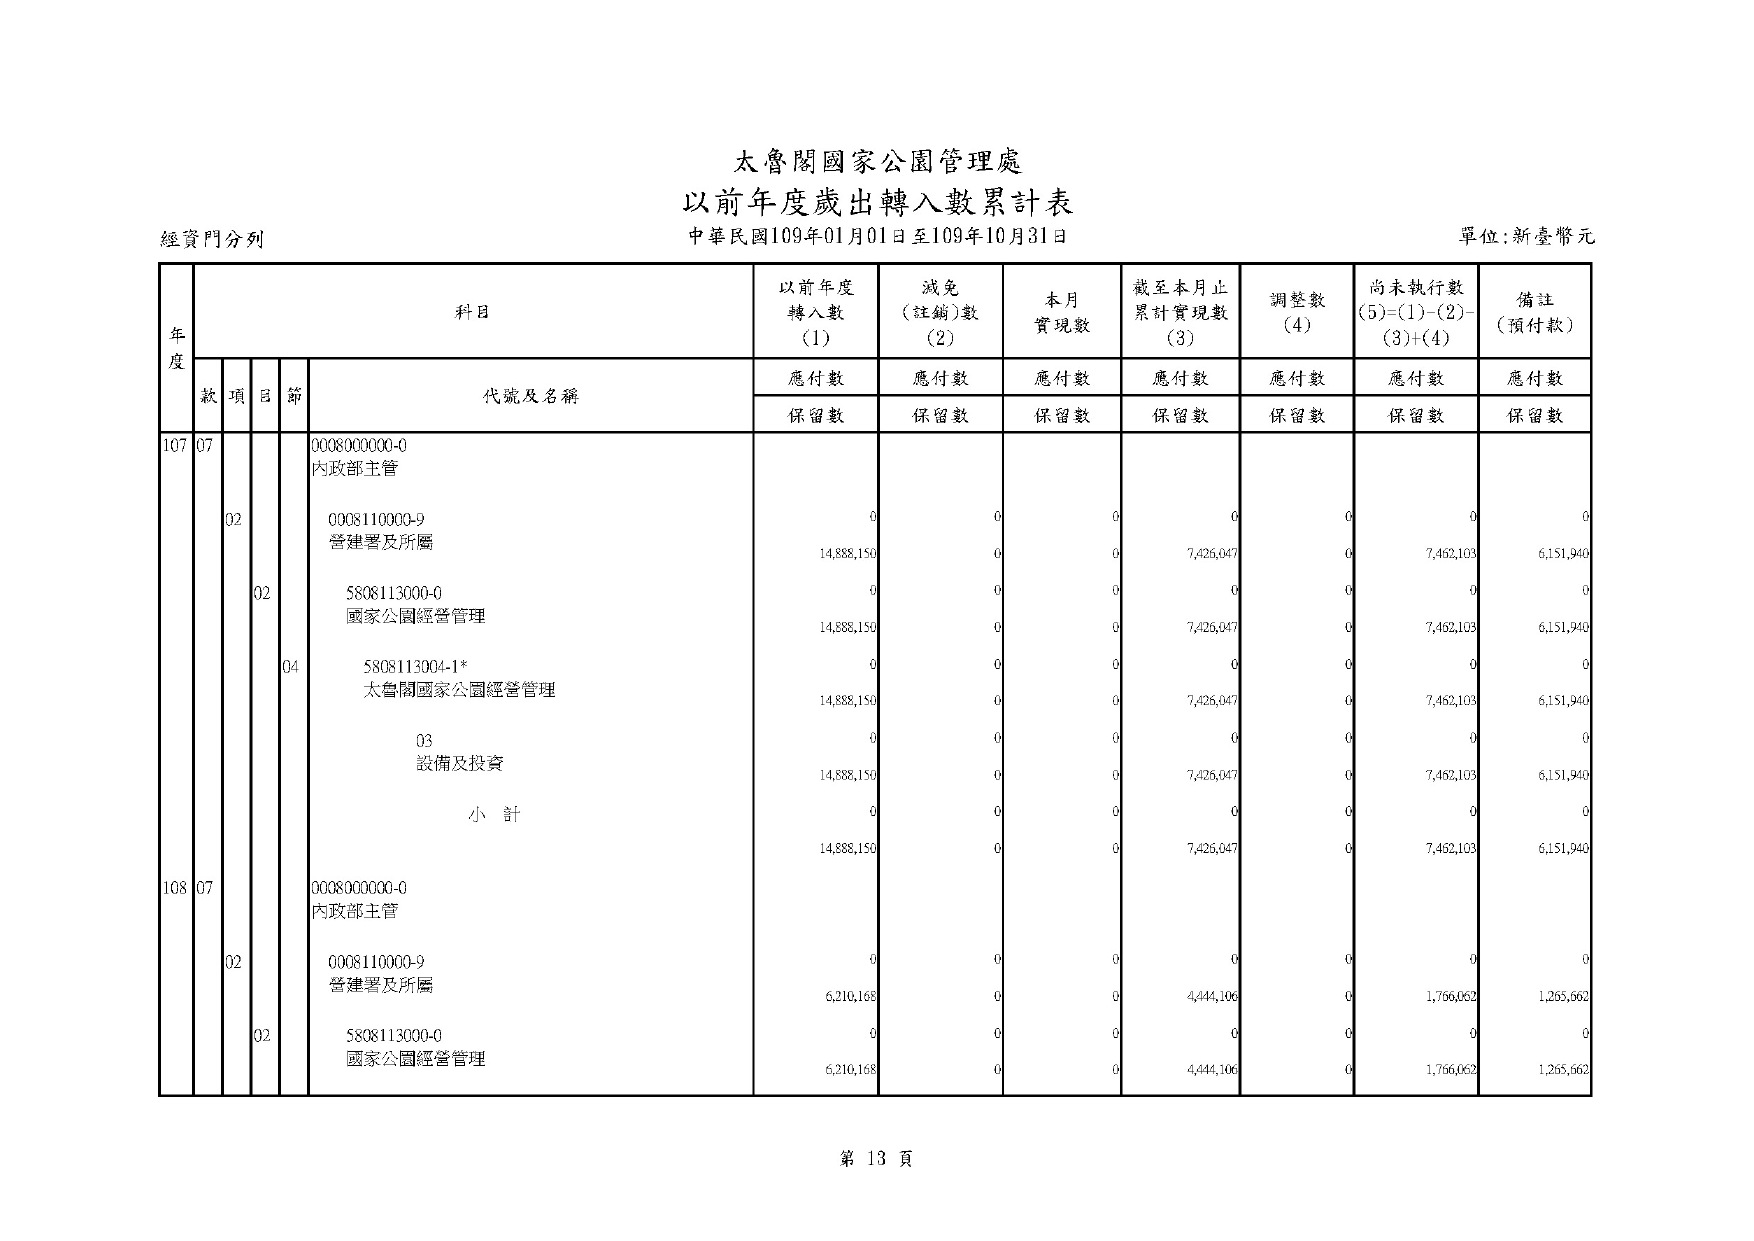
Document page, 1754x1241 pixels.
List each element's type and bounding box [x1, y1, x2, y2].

picture [59, 59, 1695, 1216]
